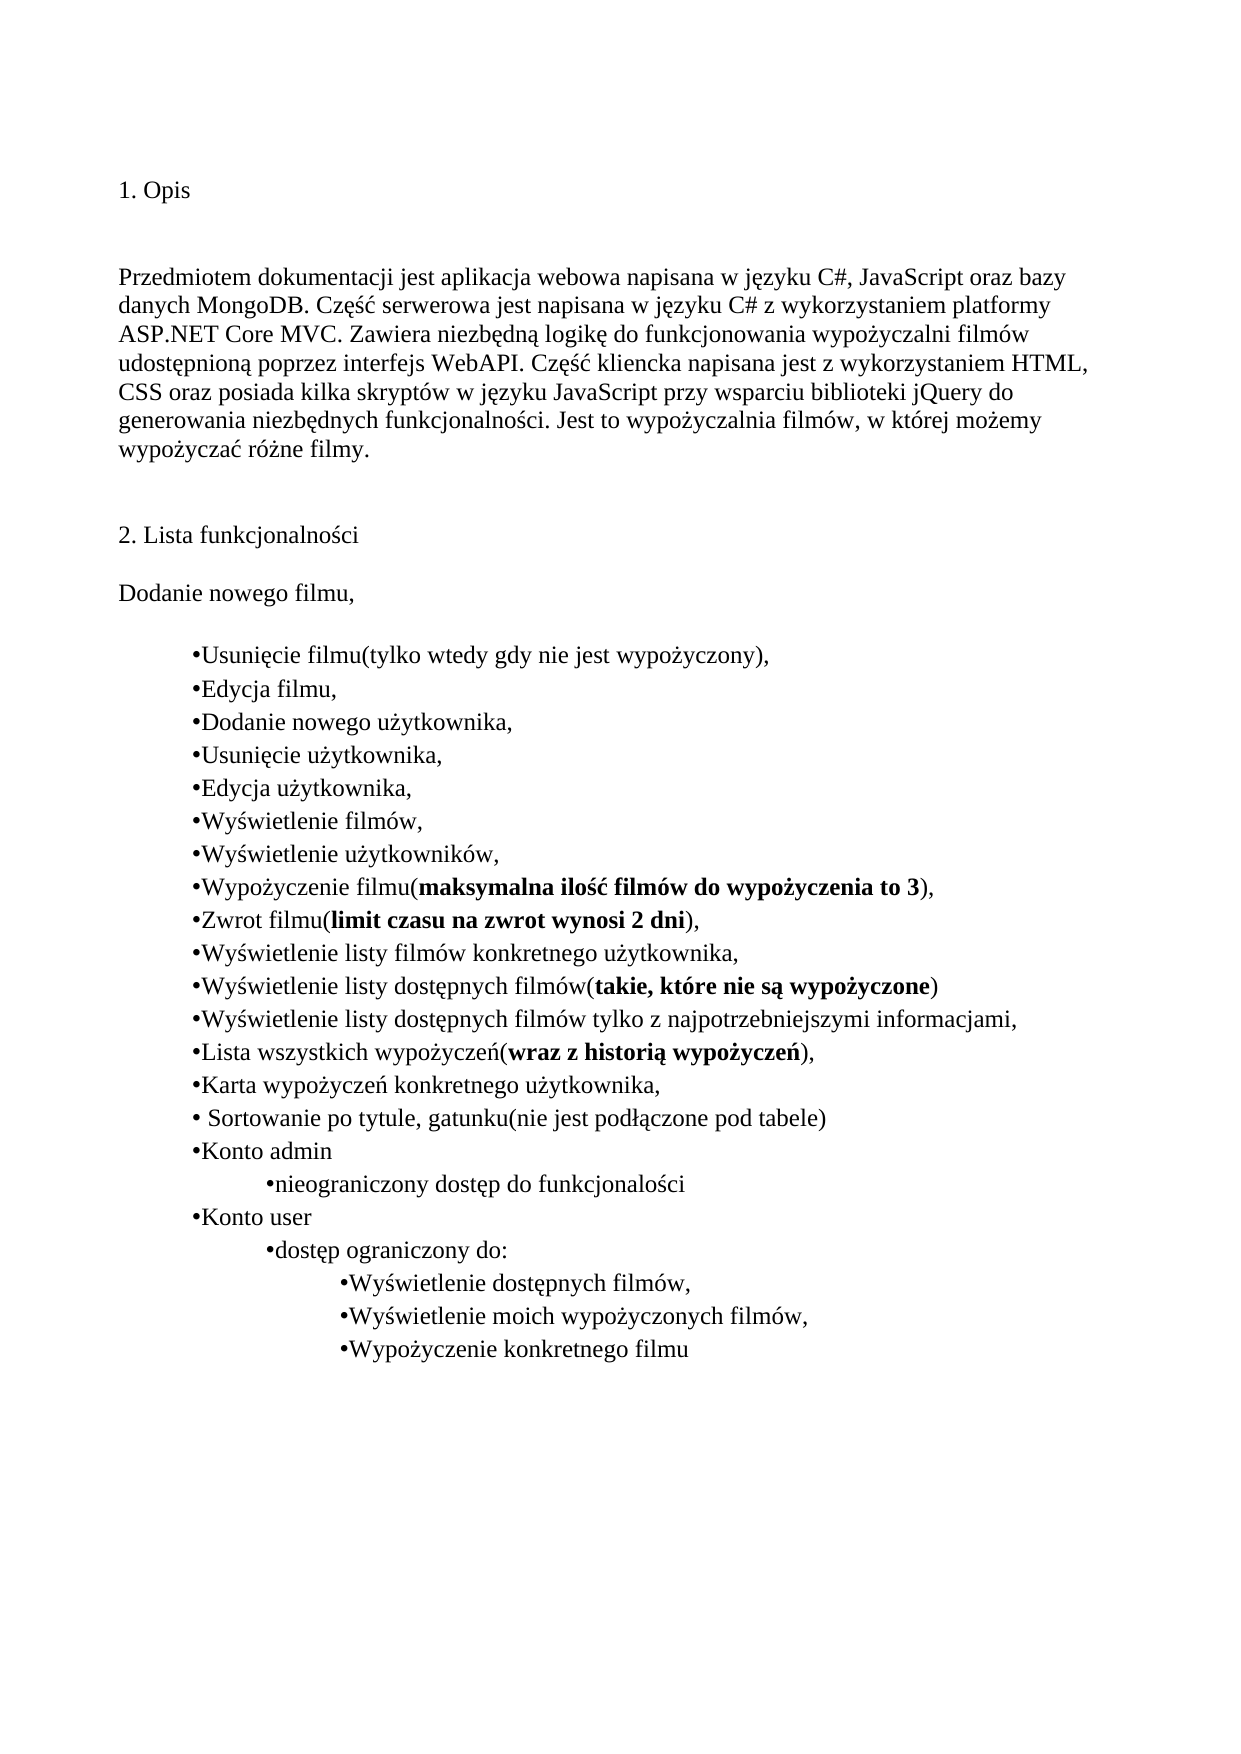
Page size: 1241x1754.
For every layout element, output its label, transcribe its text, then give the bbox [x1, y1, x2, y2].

text Dodanie nowego filmu, [118, 578, 1122, 607]
text 1. Opis [118, 176, 1122, 204]
list Konto admin [118, 1136, 1122, 1165]
list Usunięcie użytkownika, [118, 740, 1122, 768]
list Sortowanie po tytule, gatunku(nie jest podłączone pod tabele) [118, 1103, 1122, 1132]
list Wyświetlenie listy dostępnych filmów tylko z najpotrzebniejszymi informacjami, [118, 1004, 1122, 1033]
text 2. Lista funkcjonalności [118, 521, 1122, 549]
list Wyświetlenie listy dostępnych filmów(takie, które nie są wypożyczone) [118, 971, 1122, 999]
list Dodanie nowego użytkownika, [118, 707, 1122, 735]
list Usunięcie filmu(tylko wtedy gdy nie jest wypożyczony), [118, 641, 1122, 669]
list Wyświetlenie listy filmów konkretnego użytkownika, [118, 938, 1122, 967]
list Wyświetlenie użytkowników, [118, 839, 1122, 867]
list Wypożyczenie filmu(maksymalna ilość filmów do wypożyczenia to 3), [118, 872, 1122, 901]
list Wyświetlenie moich wypożyczonych filmów, [118, 1301, 1122, 1330]
list Edycja użytkownika, [118, 773, 1122, 801]
text Przedmiotem dokumentacji jest aplikacja webowa napisana w języku C#, JavaScript oraz bazy danych MongoDB. Część serwerowa jest napisana w języku C# z wykorzystaniem platformy ASP.NET Core MVC. Zawiera niezbędną logikę do funkcjonowania wypożyczalni filmów udostępnioną poprzez interfejs WebAPI. Część kliencka napisana jest z wykorzystaniem HTML, CSS oraz posiada kilka skryptów w języku JavaScript przy wsparciu biblioteki jQuery do generowania niezbędnych funkcjonalności. Jest to wypożyczalnia filmów, w której możemy wypożyczać różne filmy. [118, 262, 1122, 463]
list Konto user [118, 1202, 1122, 1231]
list Lista wszystkich wypożyczeń(wraz z historią wypożyczeń), [118, 1037, 1122, 1066]
list Karta wypożyczeń konkretnego użytkownika, [118, 1070, 1122, 1099]
list Wypożyczenie konkretnego filmu [118, 1334, 1122, 1363]
list Wyświetlenie dostępnych filmów, [118, 1268, 1122, 1297]
list dostęp ograniczony do: [118, 1235, 1122, 1264]
list nieograniczony dostęp do funkcjonalości [118, 1169, 1122, 1198]
list Zwrot filmu(limit czasu na zwrot wynosi 2 dni), [118, 905, 1122, 933]
list Wyświetlenie filmów, [118, 806, 1122, 834]
list Edycja filmu, [118, 674, 1122, 702]
